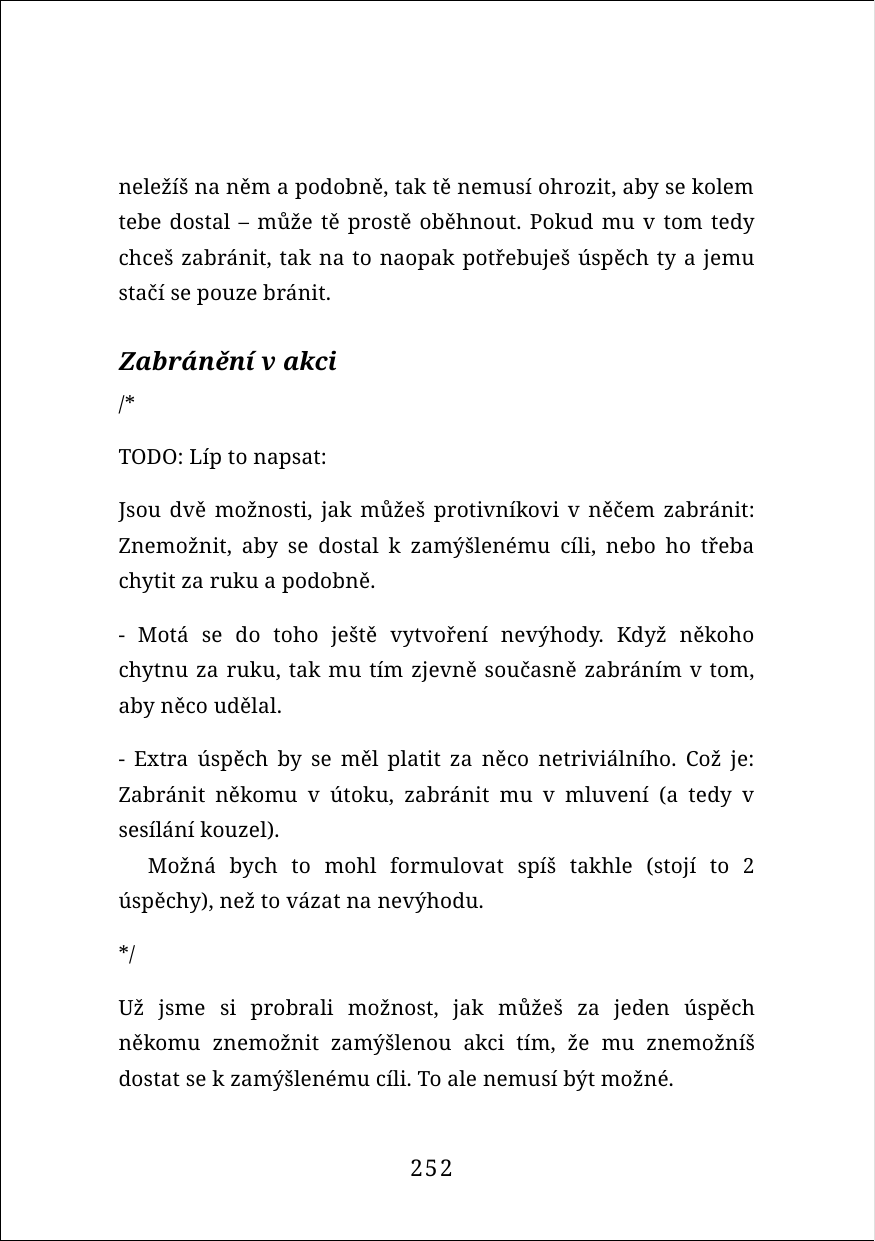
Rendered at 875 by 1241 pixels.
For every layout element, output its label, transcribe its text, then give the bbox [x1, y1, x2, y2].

text */ [118, 939, 756, 968]
text /* [118, 389, 756, 418]
text Jsou dvě možnosti, jak můžeš protivníkovi v něčem zabránit: Znemožnit, aby se dostal k zamýšlenému cíli, nebo ho třeba chytit za ruku a podobně. [118, 496, 756, 595]
text - Motá se do toho ještě vytvoření nevýhody. Když někoho chytnu za ruku, tak mu tím zjevně současně zabráním v tom, aby něco udělal. [118, 620, 756, 719]
text - Extra úspěch by se měl platit za něco netriviálního. Což je: Zabránit někomu v útoku, zabránit mu v mluvení (a tedy v sesílání kouzel). Možná bych to mohl formulovat spíš takhle (stojí to 2 úspěchy), než to vázat na nevýhodu. [118, 744, 756, 915]
text neležíš na něm a podobně, tak tě nemusí ohrozit, aby se kolem tebe dostal – může tě prostě oběhnout. Pokud mu v tom tedy chceš zabránit, tak na to naopak potřebuješ úspěch ty a jemu stačí se pouze bránit. [118, 172, 756, 307]
subtitle Zabránění v akci [118, 343, 756, 377]
text Už jsme si probrali možnost, jak můžeš za jeden úspěch někomu znemožnit zamýšlenou akci tím, že mu znemožníš dostat se k zamýšlenému cíli. To ale nemusí být možné. [118, 993, 756, 1092]
text TODO: Líp to napsat: [118, 442, 756, 471]
